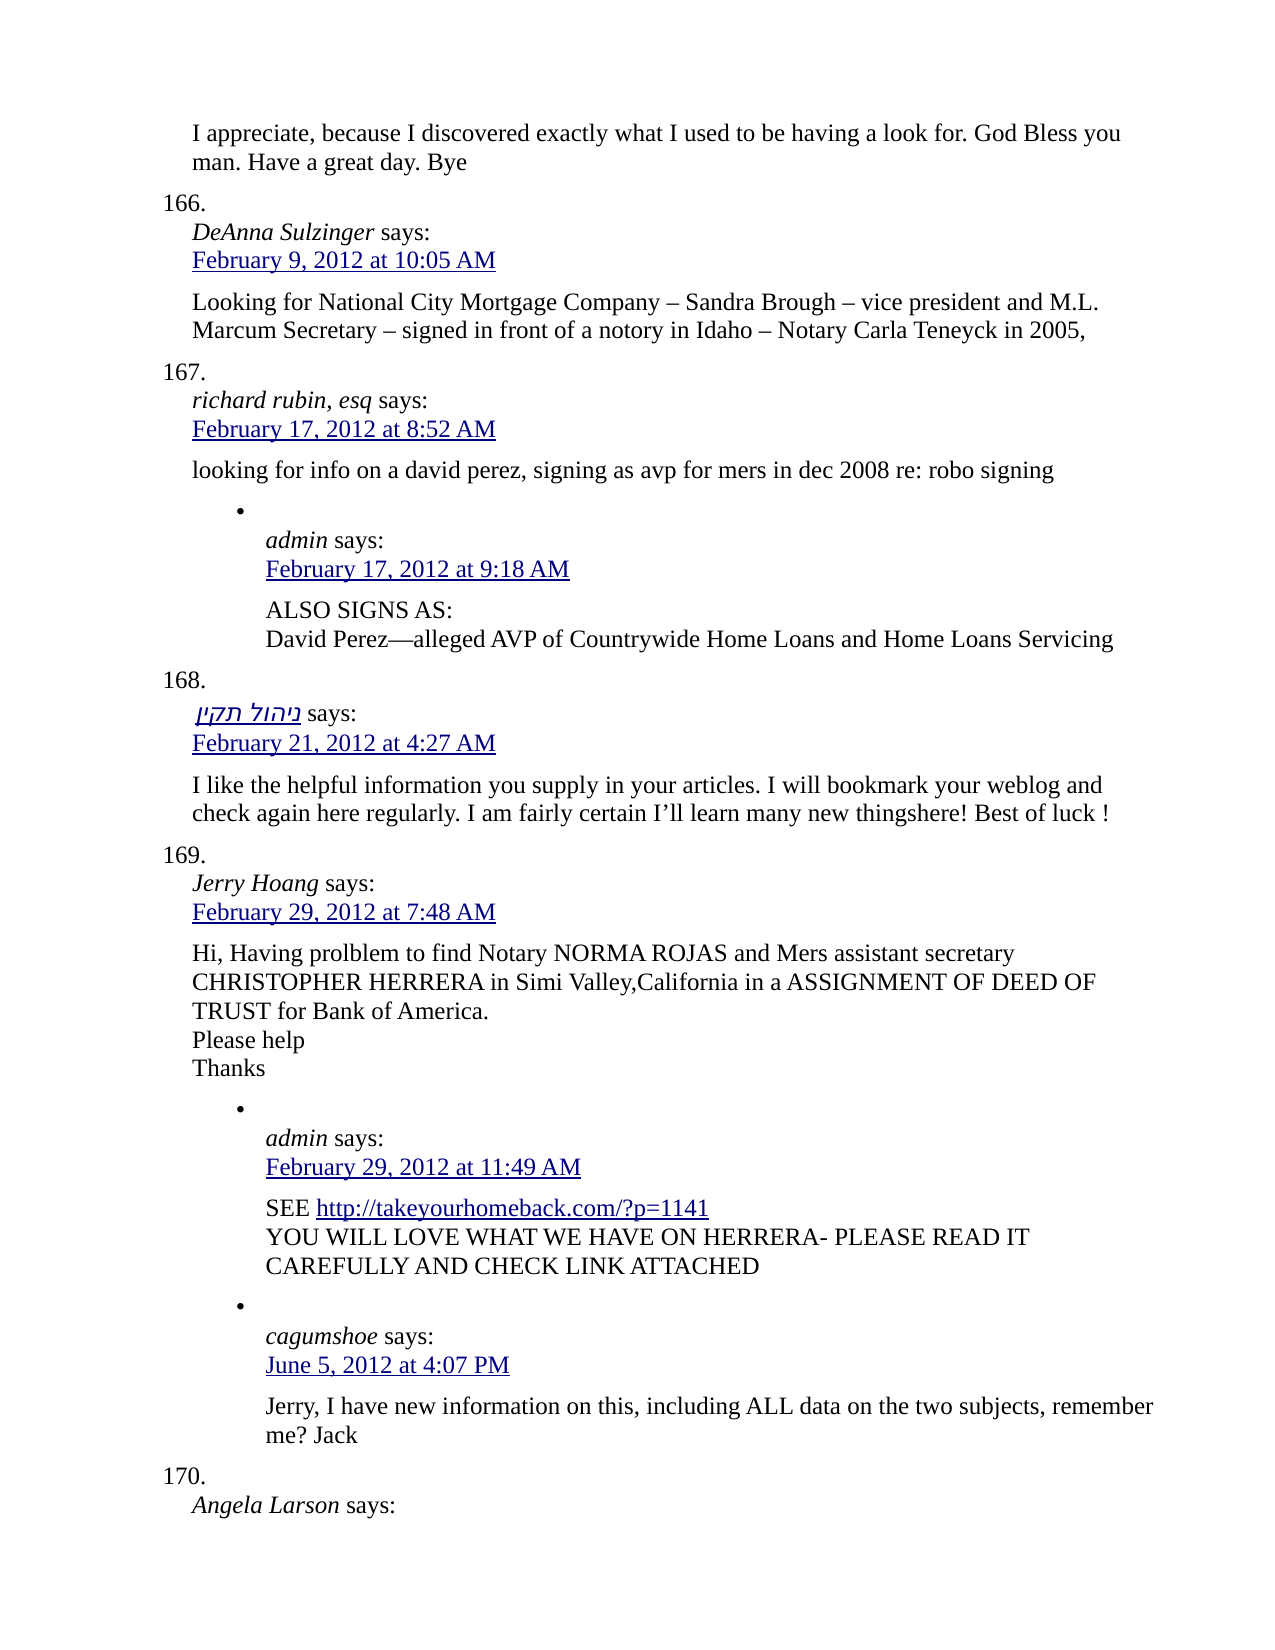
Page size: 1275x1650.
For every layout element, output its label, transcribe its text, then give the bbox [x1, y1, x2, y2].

list SEE http://takeyourhomeback.com/?p=1141 YOU WILL LOVE WHAT WE HAVE ON HERRERA- PLEASE READ IT CAREFULLY AND CHECK LINK ATTACHED [236, 1193, 1157, 1280]
list ALSO SIGNS AS: David Perez—alleged AVP of Countrywide Home Loans and Home Loans Servicing [236, 596, 1157, 653]
list Looking for National City Mortgage Company – Sandra Brough – vice president and M.L. Marcum Secretary – signed in front of a notory in Idaho – Notary Carla Teneyck in 2005, [162, 287, 1157, 344]
list Jerry, I have new information on this, including ALL data on the two subjects, remember me? Jack [236, 1391, 1157, 1448]
list Angela Larson says: [162, 1490, 1157, 1518]
list I appreciate, because I discovered exactly what I used to be having a look for. God Bless you man. Have a great day. Bye [162, 118, 1157, 176]
list richard rubin, esq says: [162, 386, 1157, 414]
list ניהול תקין says: [162, 694, 1157, 728]
list June 5, 2012 at 4:07 PM [236, 1350, 1157, 1378]
list looking for info on a david perez, signing as avp for mers in dec 2008 re: robo signing [162, 456, 1157, 484]
list February 21, 2012 at 4:27 AM [162, 728, 1157, 757]
list Jerry Hoang says: [162, 868, 1157, 897]
list February 29, 2012 at 7:48 AM [162, 897, 1157, 926]
list DeAnna Sulzinger says: [162, 217, 1157, 246]
list admin says: [236, 526, 1157, 554]
list cagumshoe says: [236, 1321, 1157, 1350]
list February 17, 2012 at 8:52 AM [162, 414, 1157, 443]
list I like the helpful information you supply in your articles. I will bookmark your weblog and check again here regularly. I am fairly certain I’ll learn many new thingshere! Best of luck ! [162, 770, 1157, 827]
list February 29, 2012 at 11:49 AM [236, 1152, 1157, 1181]
list admin says: [236, 1123, 1157, 1152]
list February 9, 2012 at 10:05 AM [162, 246, 1157, 274]
list Hi, Having prolblem to find Notary NORMA ROJAS and Mers assistant secretary CHRISTOPHER HERRERA in Simi Valley,California in a ASSIGNMENT OF DEED OF TRUST for Bank of America. Please help Thanks [162, 938, 1157, 1082]
list February 17, 2012 at 9:18 AM [236, 554, 1157, 583]
